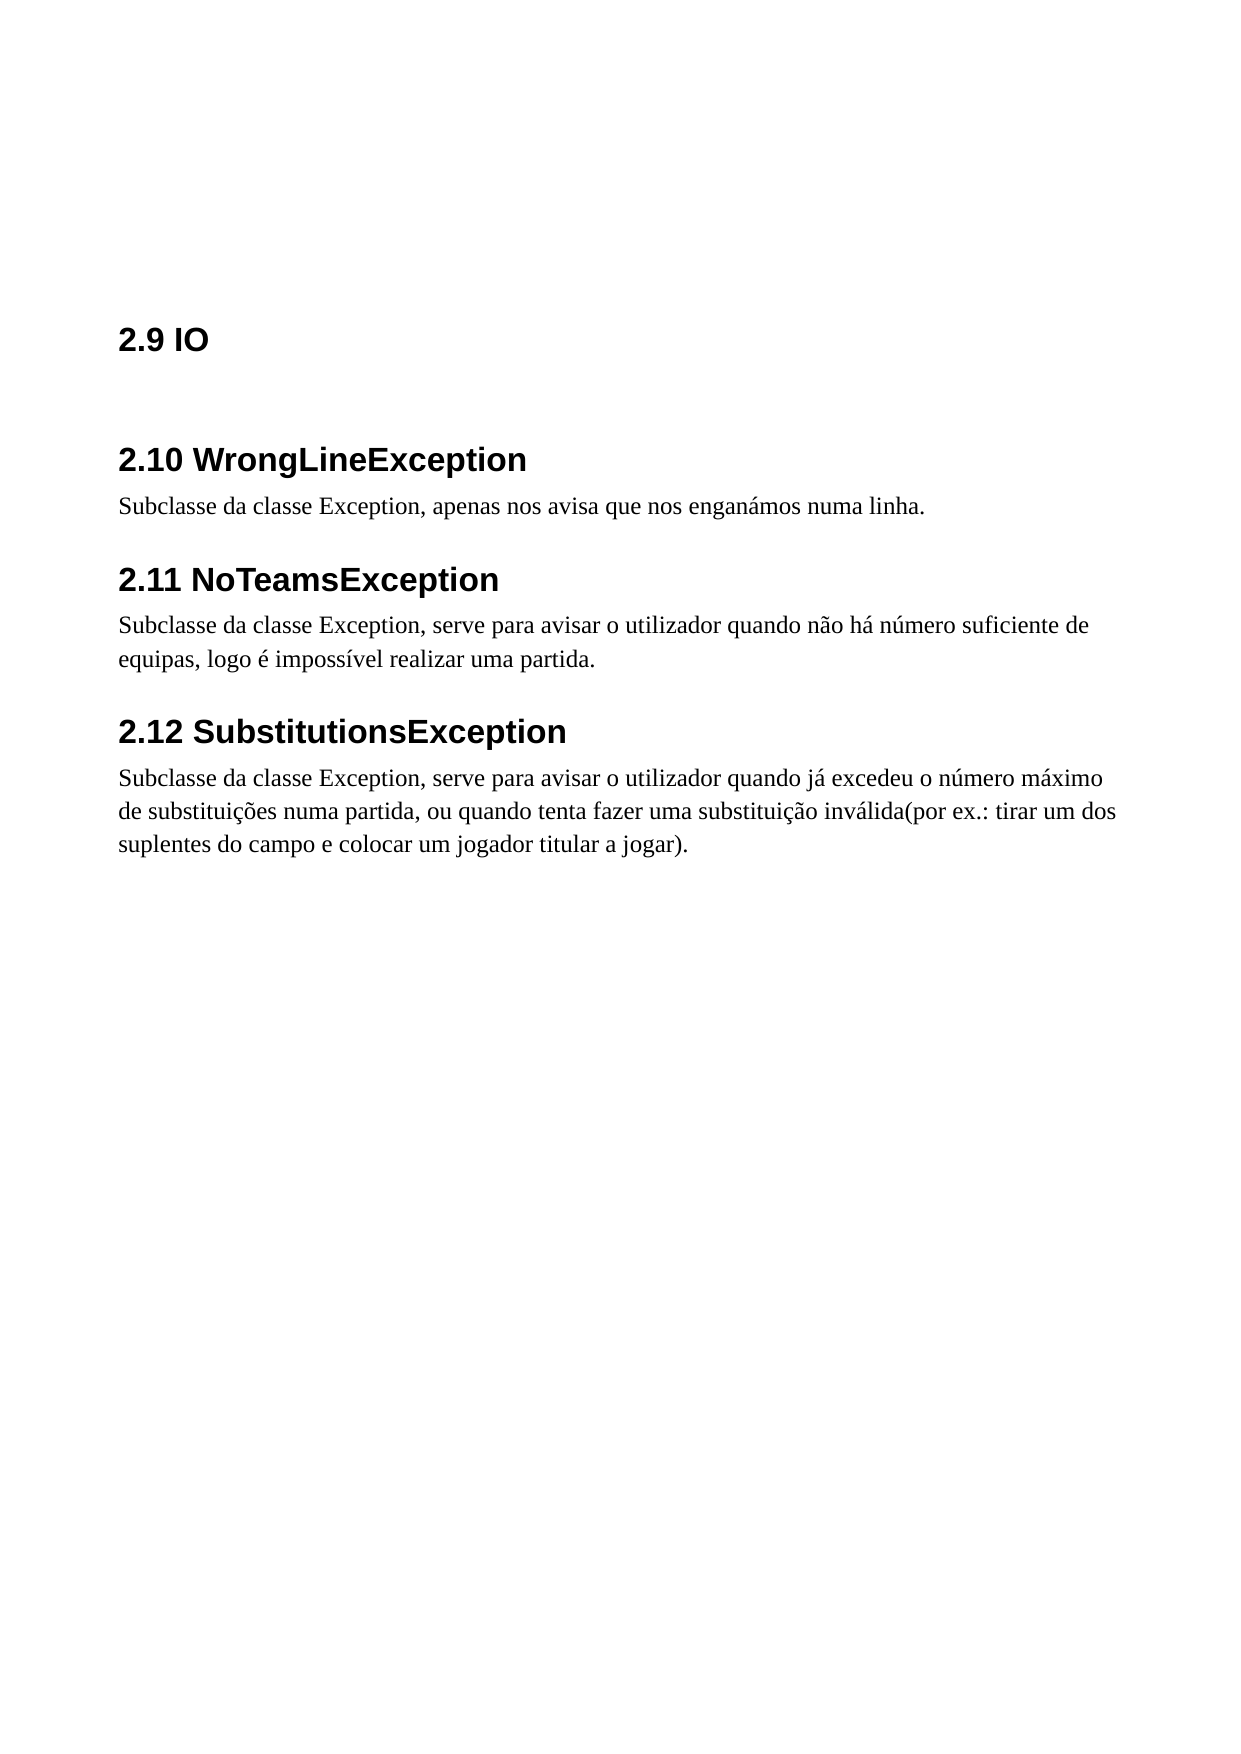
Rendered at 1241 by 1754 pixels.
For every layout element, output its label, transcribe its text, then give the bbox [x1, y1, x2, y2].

subtitle 2.10 WrongLineException [118, 440, 1122, 478]
subtitle 2.11 NoTeamsException [118, 559, 1122, 598]
text Subclasse da classe Exception, serve para avisar o utilizador quando não há número suficiente de equipas, logo é impossível realizar uma partida. [118, 611, 1122, 672]
text Subclasse da classe Exception, apenas nos avisa que nos enganámos numa linha. [118, 491, 1122, 520]
subtitle 2.9 IO [118, 320, 1122, 359]
text Subclasse da classe Exception, serve para avisar o utilizador quando já excedeu o número máximo de substituições numa partida, ou quando tenta fazer uma substituição inválida(por ex.: tirar um dos suplentes do campo e colocar um jogador titular a jogar). [118, 763, 1122, 858]
subtitle 2.12 SubstitutionsException [118, 712, 1122, 751]
